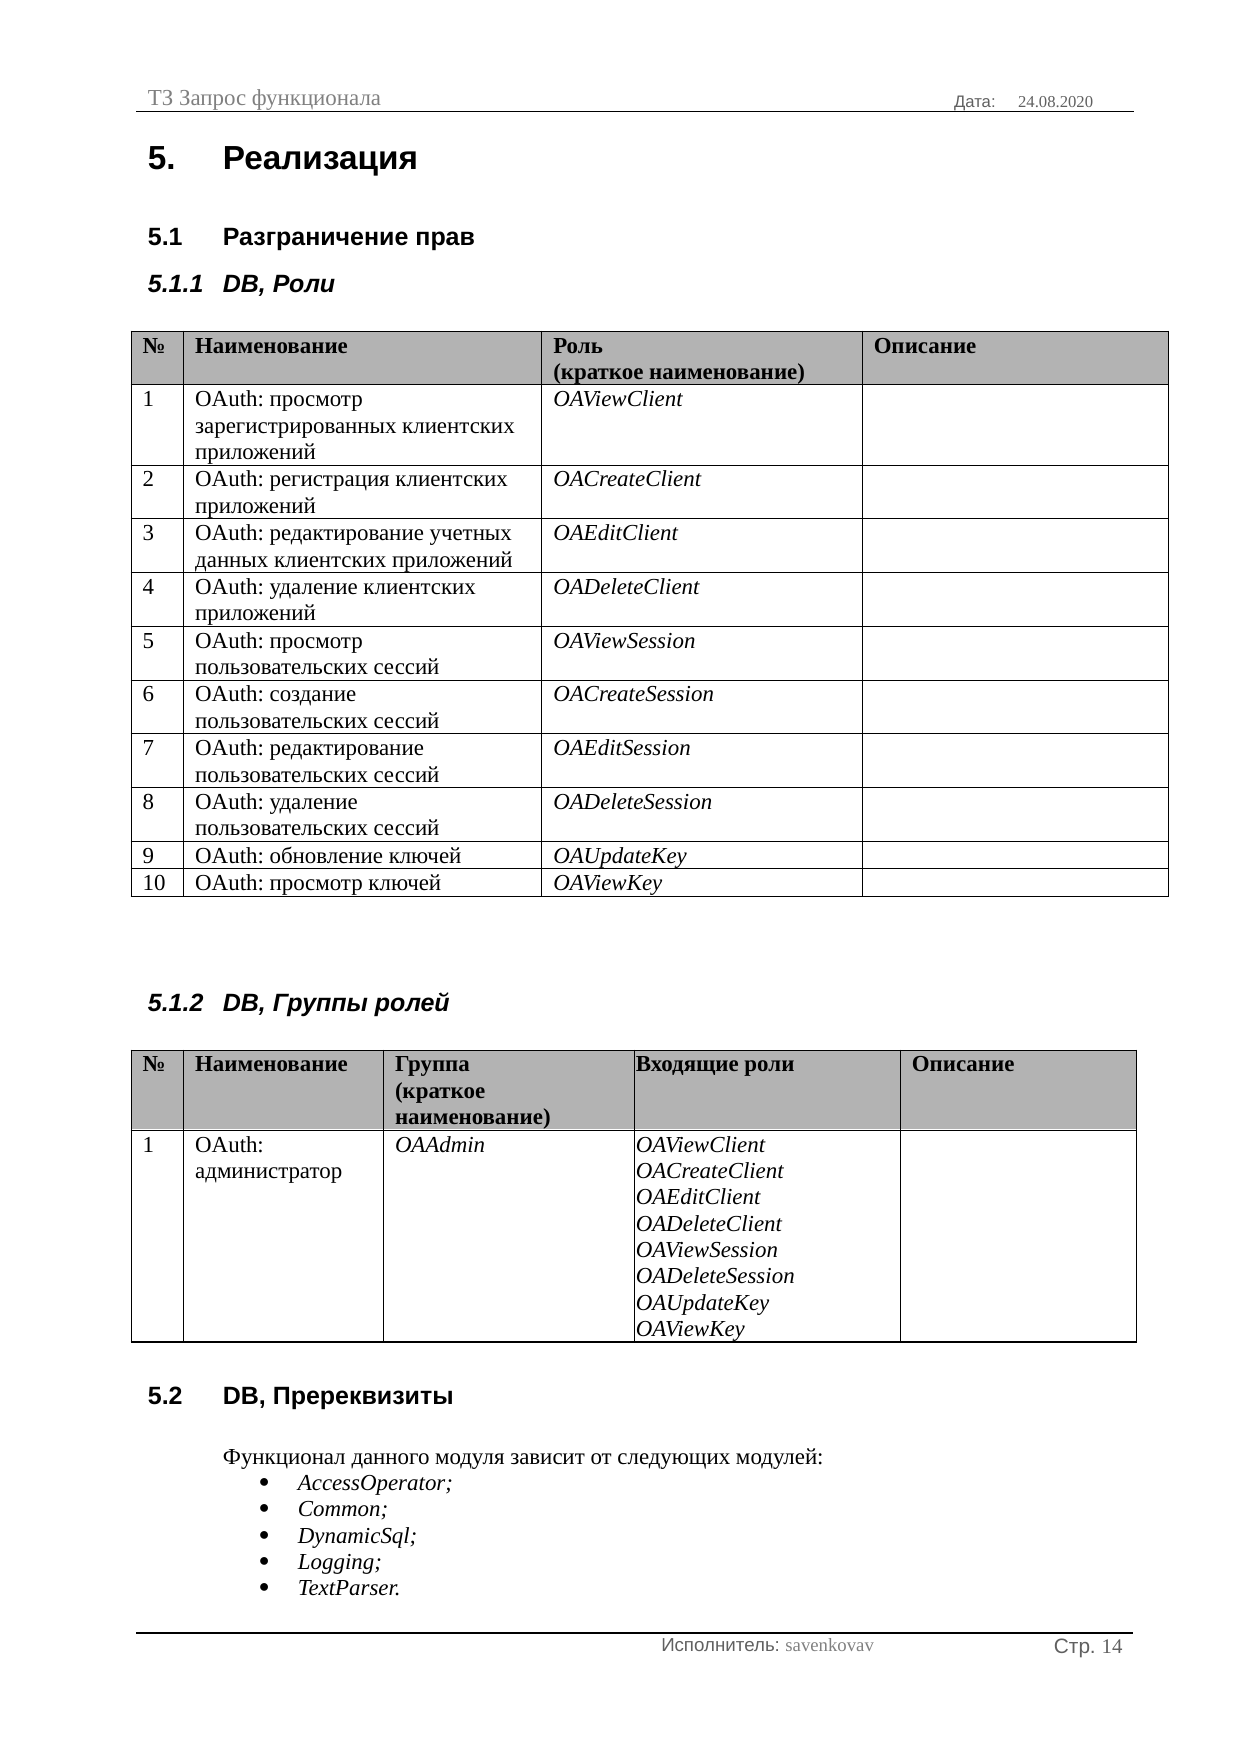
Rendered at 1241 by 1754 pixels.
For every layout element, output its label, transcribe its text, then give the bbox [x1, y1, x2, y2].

table_cell [901, 1131, 1136, 1341]
table_cell OAEditClient [542, 519, 862, 572]
table_header Описание [901, 1051, 1136, 1129]
table_cell OAuth: обновление ключей [184, 842, 541, 868]
table_cell 7 [132, 734, 183, 787]
table_cell OAUpdateKey [542, 842, 862, 868]
subtitle DB, Роли [148, 269, 1152, 298]
table_cell 4 [132, 573, 183, 626]
table_cell OAuth: редактирование пользовательских сессий [184, 734, 541, 787]
table_cell OAEditSession [542, 734, 862, 787]
table_cell OAuth: создание пользовательских сессий [184, 681, 541, 733]
table_cell OAuth: удаление пользовательских сессий [184, 788, 541, 841]
table_cell [863, 734, 1168, 787]
table_cell 8 [132, 788, 183, 841]
table_header Входящие роли [635, 1051, 900, 1129]
table_cell OAViewSession [542, 627, 862, 679]
table_cell OAViewClient OACreateClient OAEditClient OADeleteClient OAViewSession OADeleteSession OAUpdateKey OAViewKey [635, 1131, 900, 1341]
table_cell 1 [132, 1131, 183, 1341]
table_cell OACreateSession [542, 681, 862, 733]
list Logging; [260, 1548, 1152, 1574]
table_cell [863, 627, 1168, 679]
table_header Наименование [184, 1051, 383, 1129]
table_cell [863, 385, 1168, 464]
table_cell [863, 681, 1168, 733]
table_cell OAViewClient [542, 385, 862, 464]
table_cell 9 [132, 842, 183, 868]
table_cell 1 [132, 385, 183, 464]
table_cell OAuth: просмотр ключей [184, 869, 541, 896]
table_cell 2 [132, 466, 183, 518]
table_cell [863, 519, 1168, 572]
table_cell OAAdmin [384, 1131, 634, 1341]
table_cell OAuth: просмотр пользовательских сессий [184, 627, 541, 679]
table_header Описание [863, 332, 1168, 384]
table_cell OAuth: просмотр зарегистрированных клиентских приложений [184, 385, 541, 464]
table_cell OADeleteSession [542, 788, 862, 841]
list AccessOperator; [260, 1469, 1152, 1495]
table_cell 5 [132, 627, 183, 679]
table_cell OAuth: редактирование учетных данных клиентских приложений [184, 519, 541, 572]
table_cell OAuth: администратор [184, 1131, 383, 1341]
table_cell OADeleteClient [542, 573, 862, 626]
table_header Группа (краткое наименование) [384, 1051, 634, 1129]
table_cell 6 [132, 681, 183, 733]
table_cell OAuth: удаление клиентских приложений [184, 573, 541, 626]
table_cell [863, 788, 1168, 841]
table_header № [132, 1051, 183, 1129]
subtitle Реализация [148, 138, 1152, 177]
table_header Роль (краткое наименование) [542, 332, 862, 384]
table_cell 10 [132, 869, 183, 896]
table_cell 3 [132, 519, 183, 572]
table_cell OAViewKey [542, 869, 862, 896]
table_cell OACreateClient [542, 466, 862, 518]
subtitle Разграничение прав [148, 222, 1152, 251]
list Common; [260, 1495, 1152, 1522]
subtitle DB, Пререквизиты [148, 1381, 1152, 1410]
list DynamicSql; [260, 1522, 1152, 1548]
subtitle DB, Группы ролей [148, 988, 1152, 1017]
text Функционал данного модуля зависит от следующих модулей: [223, 1443, 1152, 1469]
table_cell [863, 466, 1168, 518]
list TextParser. [260, 1574, 1152, 1601]
table_cell OAuth: регистрация клиентских приложений [184, 466, 541, 518]
table_cell [863, 842, 1168, 868]
table_cell [863, 573, 1168, 626]
table_header № [132, 332, 183, 384]
table_header Наименование [184, 332, 541, 384]
table_cell [863, 869, 1168, 896]
